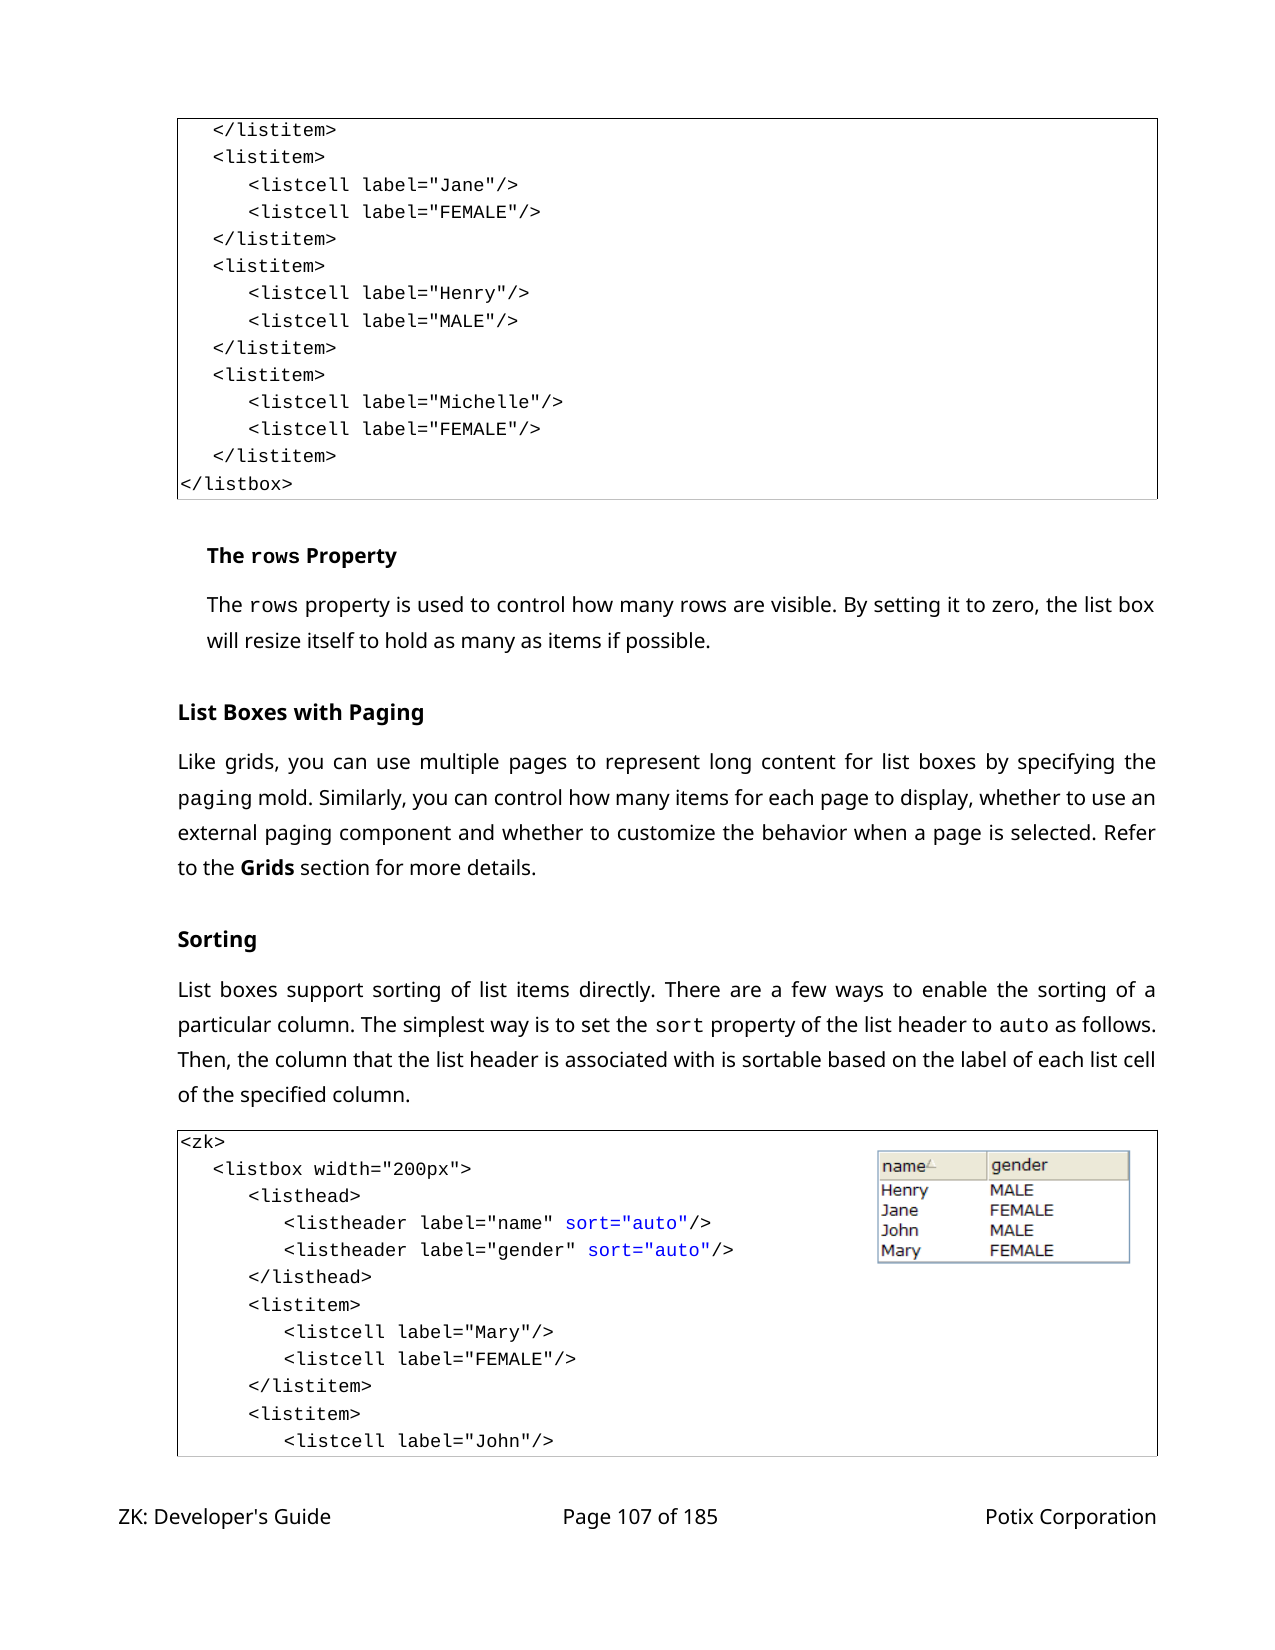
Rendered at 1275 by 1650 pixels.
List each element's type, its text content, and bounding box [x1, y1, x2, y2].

text The rows property is used to control how many rows are visible. By setting it to zero, the list box will resize itself to hold as many as items if possible. [207, 591, 1157, 654]
text </listhead> [178, 1265, 1157, 1290]
text </listitem> [178, 1374, 1157, 1398]
text <listcell label="FEMALE"/> [178, 200, 1157, 224]
subtitle List Boxes with Paging [177, 697, 1157, 727]
text <listheader label="gender" sort="auto"/> [178, 1238, 875, 1262]
text <listcell label="Henry"/> [178, 281, 1157, 306]
text </listitem> [178, 119, 1157, 142]
subtitle Sorting [177, 924, 1157, 954]
text <listcell label="FEMALE"/> [178, 1347, 1157, 1371]
subtitle The rows Property [207, 541, 1157, 570]
text <listitem> [178, 1293, 1157, 1317]
text <listheader label="name" sort="auto"/> [178, 1211, 875, 1235]
text <zk> [178, 1131, 1157, 1154]
text </listbox> [178, 472, 1157, 499]
text <listcell label="MALE"/> [178, 308, 1157, 333]
text </listitem> [178, 336, 1157, 360]
text <listitem> [178, 145, 1157, 169]
text </listitem> [178, 444, 1157, 469]
text <listbox width="200px"> [178, 1157, 875, 1181]
text <listitem> [178, 1401, 1157, 1426]
text <listitem> [178, 363, 1157, 387]
text <listcell label="Jane"/> [178, 172, 1157, 197]
text <listcell label="FEMALE"/> [178, 417, 1157, 441]
text Like grids, you can use multiple pages to represent long content for list boxes by specifying the paging mold. Similarly, you can control how many items for each page to display, whether to use an external paging component and whether to customize the behavior when a page is selected. Refer to the Grids section for more details. [177, 747, 1157, 882]
text <listhead> [178, 1184, 875, 1208]
text <listitem> [178, 254, 1157, 278]
text <listcell label="Michelle"/> [178, 390, 1157, 414]
text [1134, 1157, 1157, 1181]
text List boxes support sorting of list items directly. There are a few ways to enable the sorting of a particular column. The simplest way is to set the sort property of the list header to auto as follows. Then, the column that the list header is associated with is sortable based on the label of each list cell of the specified column. [177, 975, 1157, 1109]
text <listcell label="Mary"/> [178, 1320, 1157, 1344]
picture [875, 1148, 1134, 1265]
text [1134, 1184, 1157, 1208]
text </listitem> [178, 227, 1157, 251]
text <listcell label="John"/> [178, 1428, 1157, 1456]
